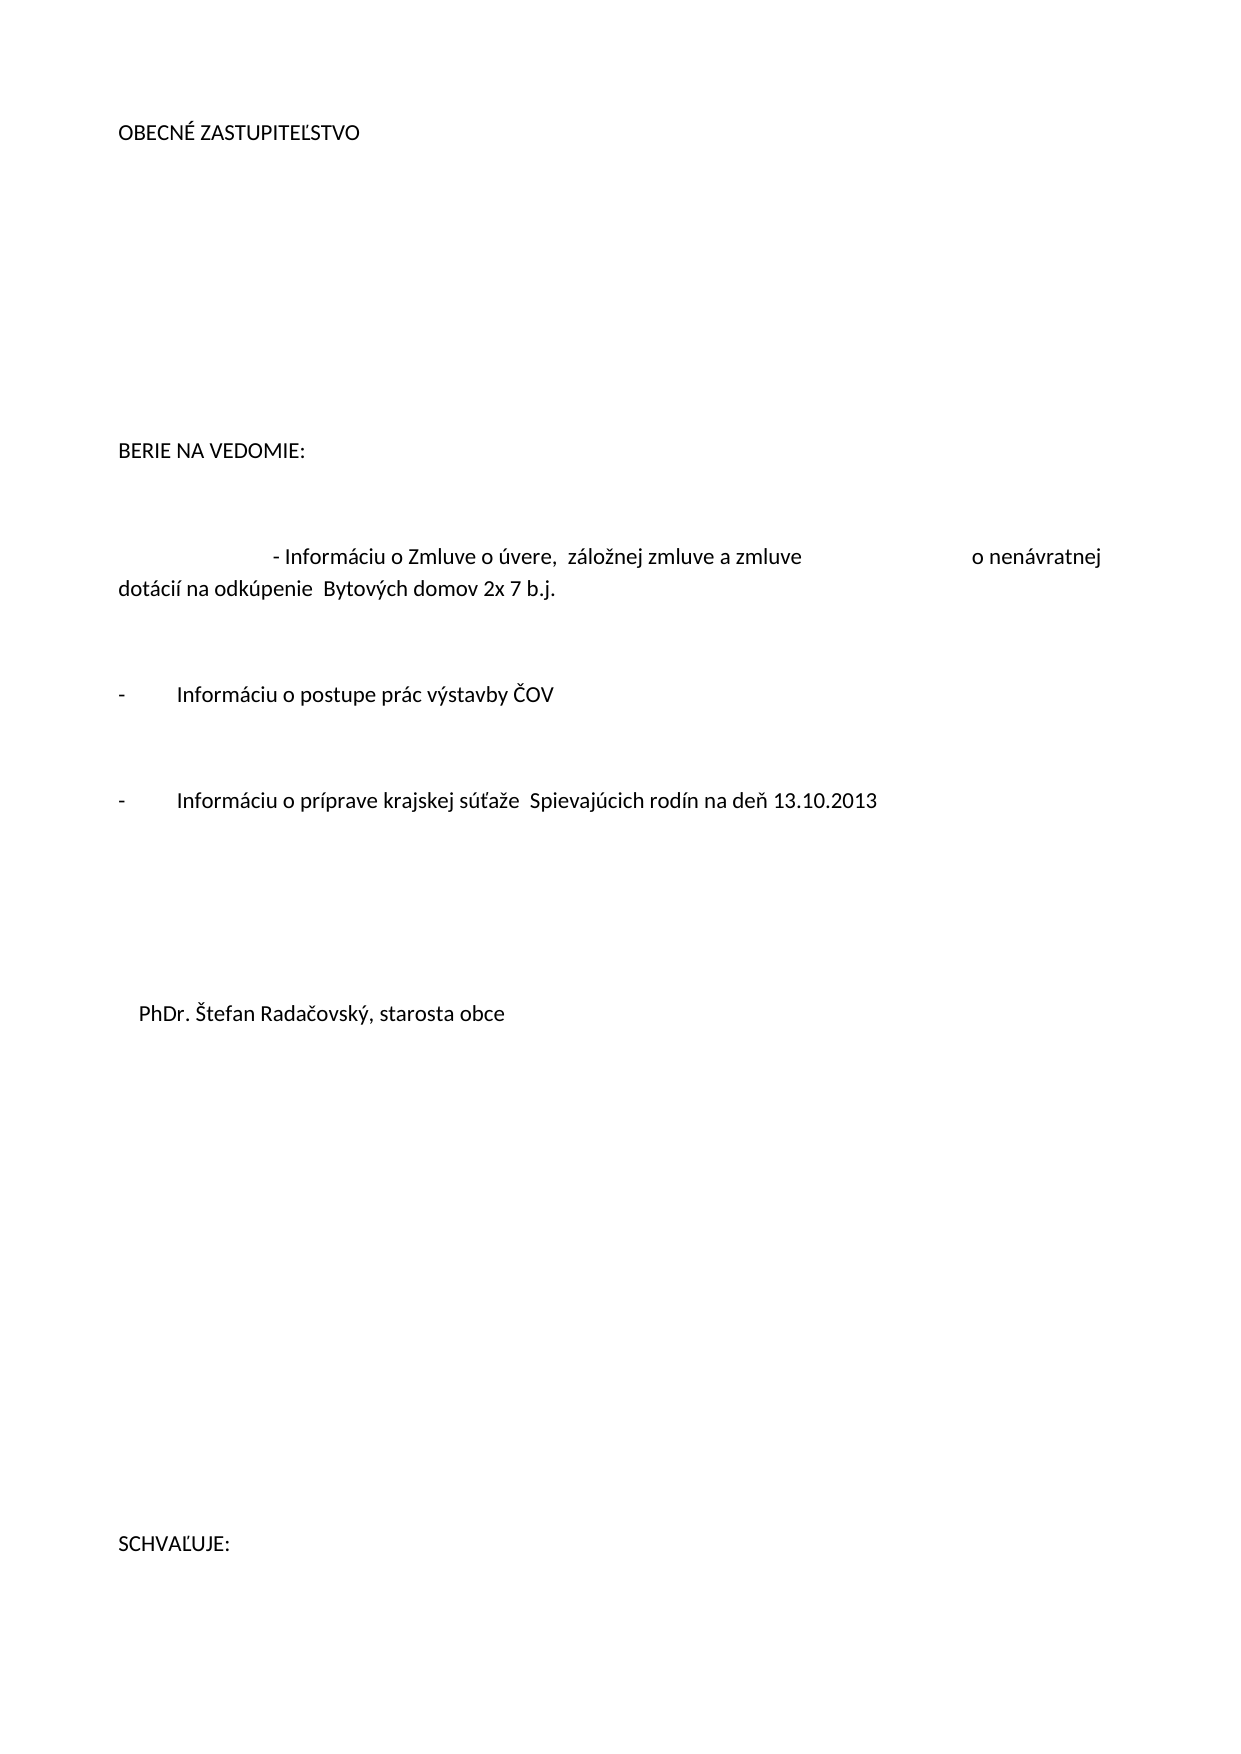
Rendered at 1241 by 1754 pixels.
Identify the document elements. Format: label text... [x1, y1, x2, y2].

text - Informáciu o príprave krajskej súťaže Spievajúcich rodín na deň 13.10.2013 [118, 787, 1122, 814]
text BERIE NA VEDOMIE: [118, 436, 1122, 464]
text OBECNÉ ZASTUPITEĽSTVO [118, 118, 1122, 146]
text - Informáciu o Zmluve o úvere, záložnej zmluve a zmluve o nenávratnej dotácií na odkúpenie Bytových domov 2x 7 b.j. [118, 542, 1122, 602]
text PhDr. Štefan Radačovský, starosta obce [118, 999, 1122, 1027]
text - Informáciu o postupe prác výstavby ČOV [118, 681, 1122, 708]
text SCHVAĽUJE: [118, 1529, 1122, 1557]
